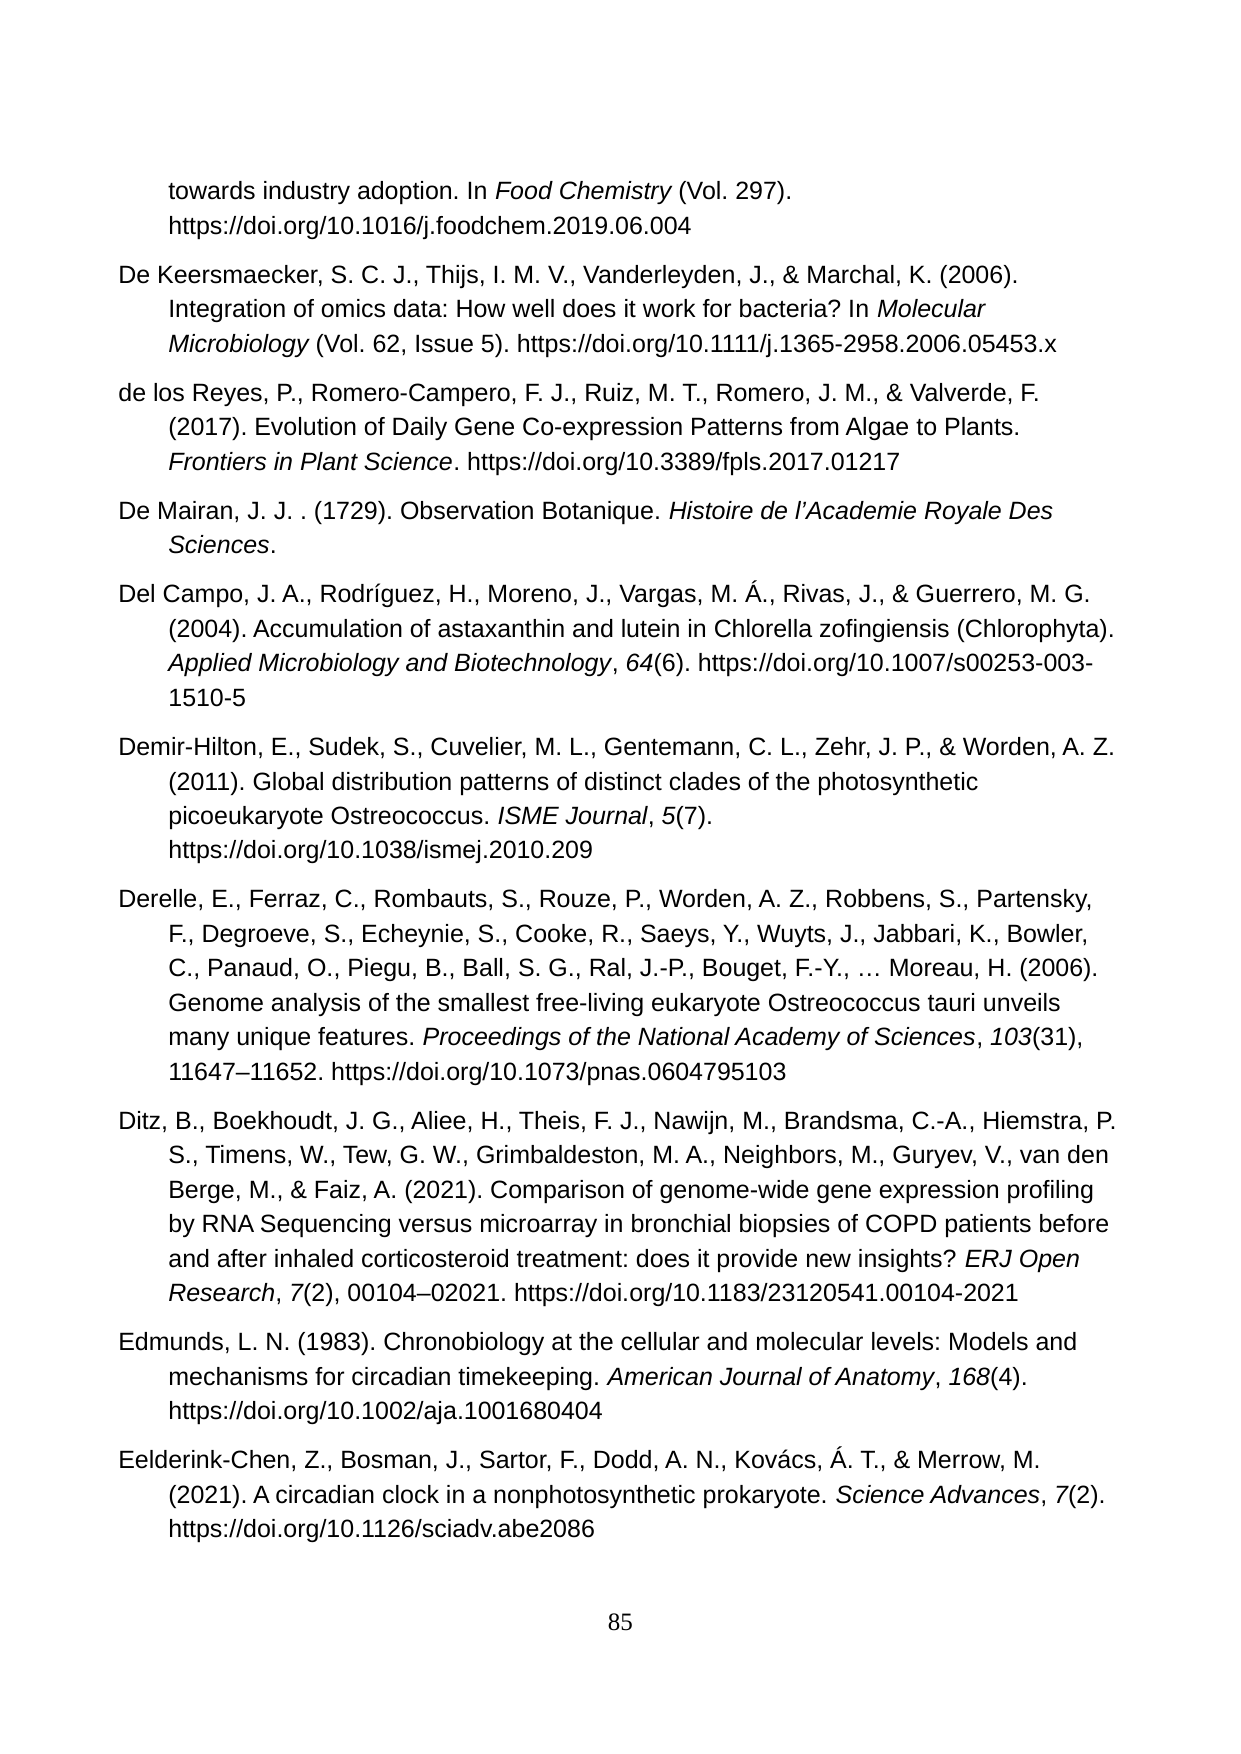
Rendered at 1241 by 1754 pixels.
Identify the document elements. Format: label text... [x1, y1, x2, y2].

text Del Campo, J. A., Rodríguez, H., Moreno, J., Vargas, M. Á., Rivas, J., & Guerrero, M. G. (2004). Accumulation of astaxanthin and lutein in Chlorella zofingiensis (Chlorophyta). Applied Microbiology and Biotechnology, 64(6). https://doi.org/10.1007/s00253-003-1510-5 [118, 579, 1122, 712]
text de los Reyes, P., Romero-Campero, F. J., Ruiz, M. T., Romero, J. M., & Valverde, F. (2017). Evolution of Daily Gene Co-expression Patterns from Algae to Plants. Frontiers in Plant Science. https://doi.org/10.3389/fpls.2017.01217 [118, 378, 1122, 476]
text De Mairan, J. J. . (1729). Observation Botanique. Histoire de l’Academie Royale Des Sciences. [118, 496, 1122, 559]
text Eelderink-Chen, Z., Bosman, J., Sartor, F., Dodd, A. N., Kovács, Á. T., & Merrow, M. (2021). A circadian clock in a nonphotosynthetic prokaryote. Science Advances, 7(2). https://doi.org/10.1126/sciadv.abe2086 [118, 1445, 1122, 1543]
text Demir-Hilton, E., Sudek, S., Cuvelier, M. L., Gentemann, C. L., Zehr, J. P., & Worden, A. Z. (2011). Global distribution patterns of distinct clades of the photosynthetic picoeukaryote Ostreococcus. ISME Journal, 5(7). https://doi.org/10.1038/ismej.2010.209 [118, 732, 1122, 864]
text towards industry adoption. In Food Chemistry (Vol. 297). https://doi.org/10.1016/j.foodchem.2019.06.004 [118, 176, 1122, 239]
text Edmunds, L. N. (1983). Chronobiology at the cellular and molecular levels: Models and mechanisms for circadian timekeeping. American Journal of Anatomy, 168(4). https://doi.org/10.1002/aja.1001680404 [118, 1327, 1122, 1425]
text Derelle, E., Ferraz, C., Rombauts, S., Rouze, P., Worden, A. Z., Robbens, S., Partensky, F., Degroeve, S., Echeynie, S., Cooke, R., Saeys, Y., Wuyts, J., Jabbari, K., Bowler, C., Panaud, O., Piegu, B., Ball, S. G., Ral, J.-P., Bouget, F.-Y., … Moreau, H. (2006). Genome analysis of the smallest free-living eukaryote Ostreococcus tauri unveils many unique features. Proceedings of the National Academy of Sciences, 103(31), 11647–11652. https://doi.org/10.1073/pnas.0604795103 [118, 884, 1122, 1086]
text Ditz, B., Boekhoudt, J. G., Aliee, H., Theis, F. J., Nawijn, M., Brandsma, C.-A., Hiemstra, P. S., Timens, W., Tew, G. W., Grimbaldeston, M. A., Neighbors, M., Guryev, V., van den Berge, M., & Faiz, A. (2021). Comparison of genome-wide gene expression profiling by RNA Sequencing versus microarray in bronchial biopsies of COPD patients before and after inhaled corticosteroid treatment: does it provide new insights? ERJ Open Research, 7(2), 00104–02021. https://doi.org/10.1183/23120541.00104-2021 [118, 1106, 1122, 1307]
text De Keersmaecker, S. C. J., Thijs, I. M. V., Vanderleyden, J., & Marchal, K. (2006). Integration of omics data: How well does it work for bacteria? In Molecular Microbiology (Vol. 62, Issue 5). https://doi.org/10.1111/j.1365-2958.2006.05453.x [118, 260, 1122, 358]
